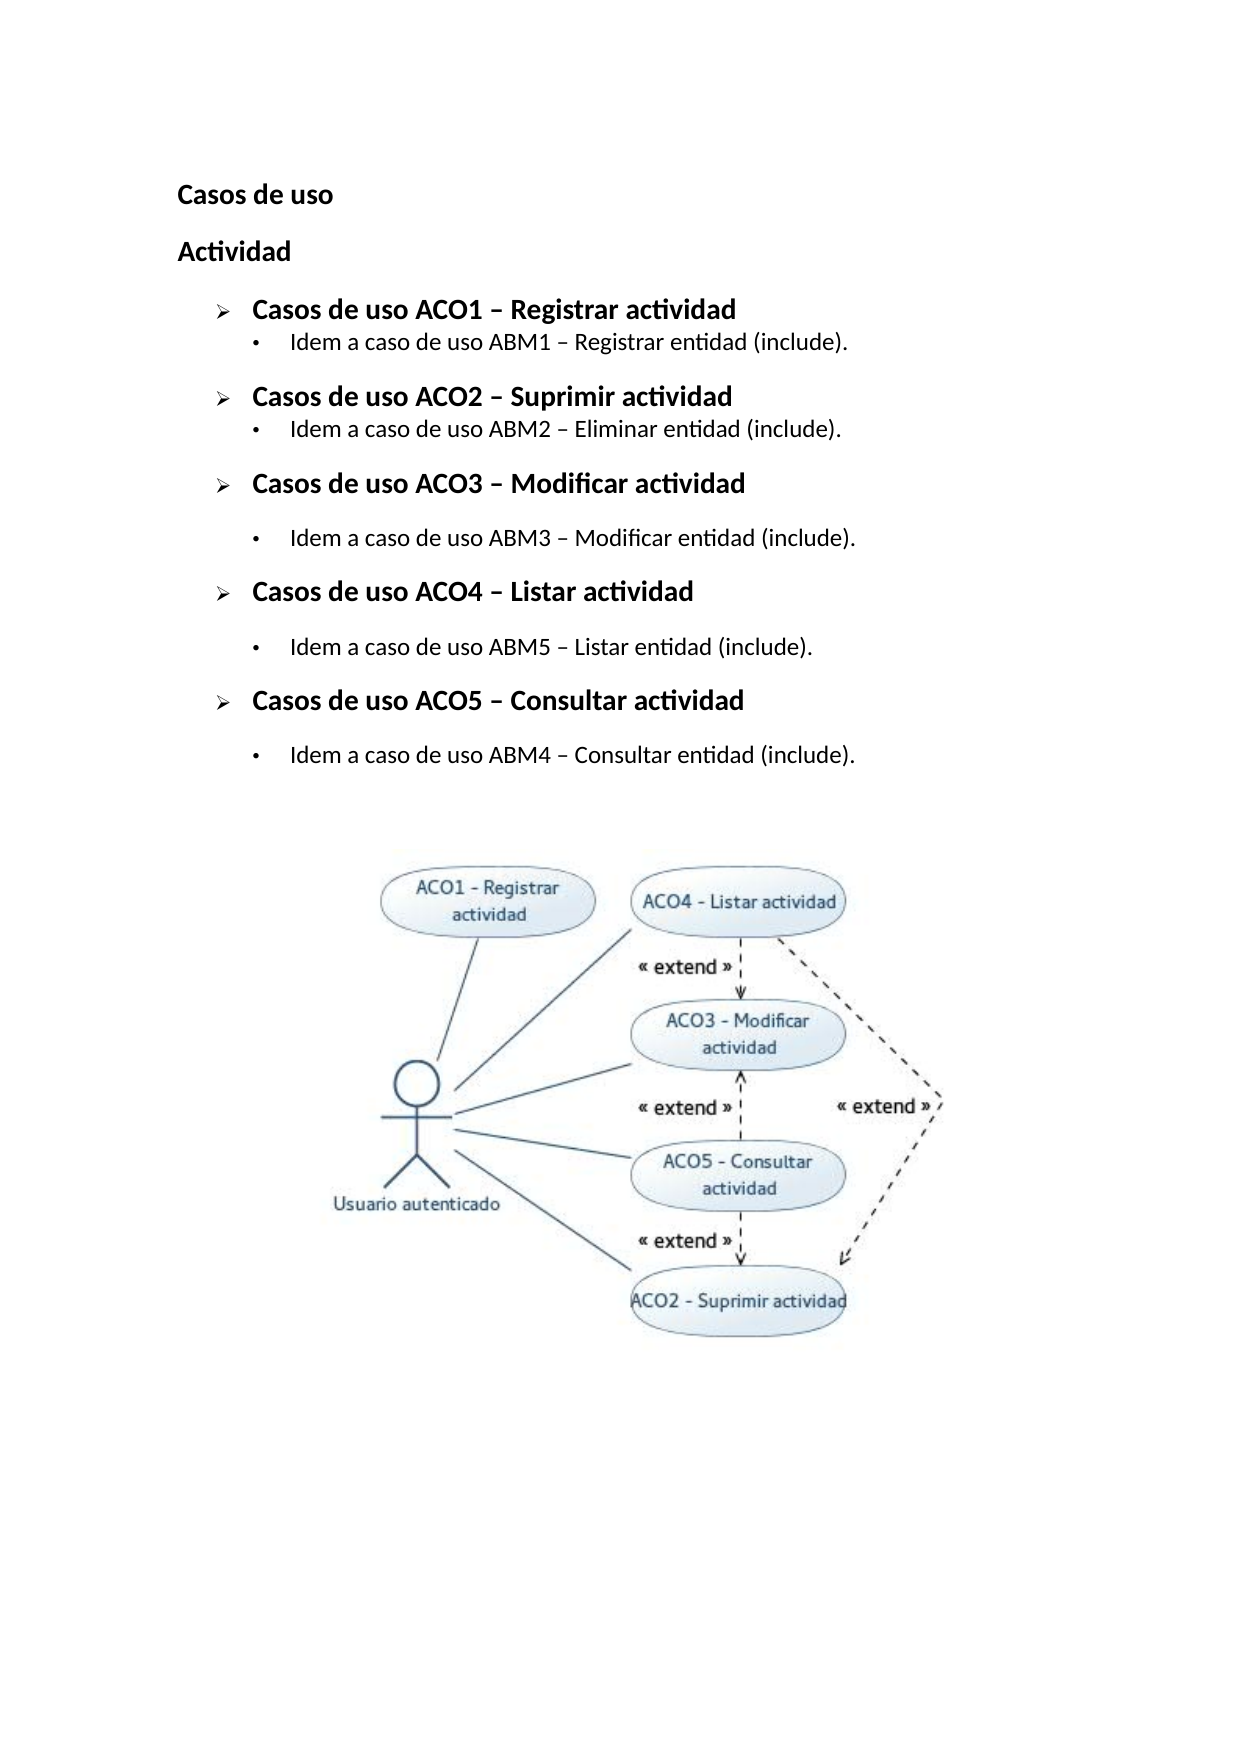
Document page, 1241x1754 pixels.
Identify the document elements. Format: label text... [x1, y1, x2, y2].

list Idem a caso de uso ABM3 – Modificar entidad (include). [252, 522, 1122, 553]
list Casos de uso ACO1 – Registrar actividad [215, 291, 1122, 326]
picture [318, 849, 981, 1353]
list Casos de uso ACO5 – Consultar actividad [215, 682, 1122, 718]
text Casos de uso [177, 176, 1122, 211]
list Idem a caso de uso ABM2 – Eliminar entidad (include). [252, 413, 1122, 444]
list Idem a caso de uso ABM4 – Consultar entidad (include). [252, 739, 1122, 770]
text Actividad [177, 233, 1122, 269]
list Idem a caso de uso ABM5 – Listar entidad (include). [252, 631, 1122, 661]
list Casos de uso ACO3 – Modificar actividad [215, 464, 1122, 500]
list Casos de uso ACO2 – Suprimir actividad [215, 378, 1122, 413]
list Casos de uso ACO4 – Listar actividad [215, 573, 1122, 609]
list Idem a caso de uso ABM1 – Registrar entidad (include). [252, 326, 1122, 357]
